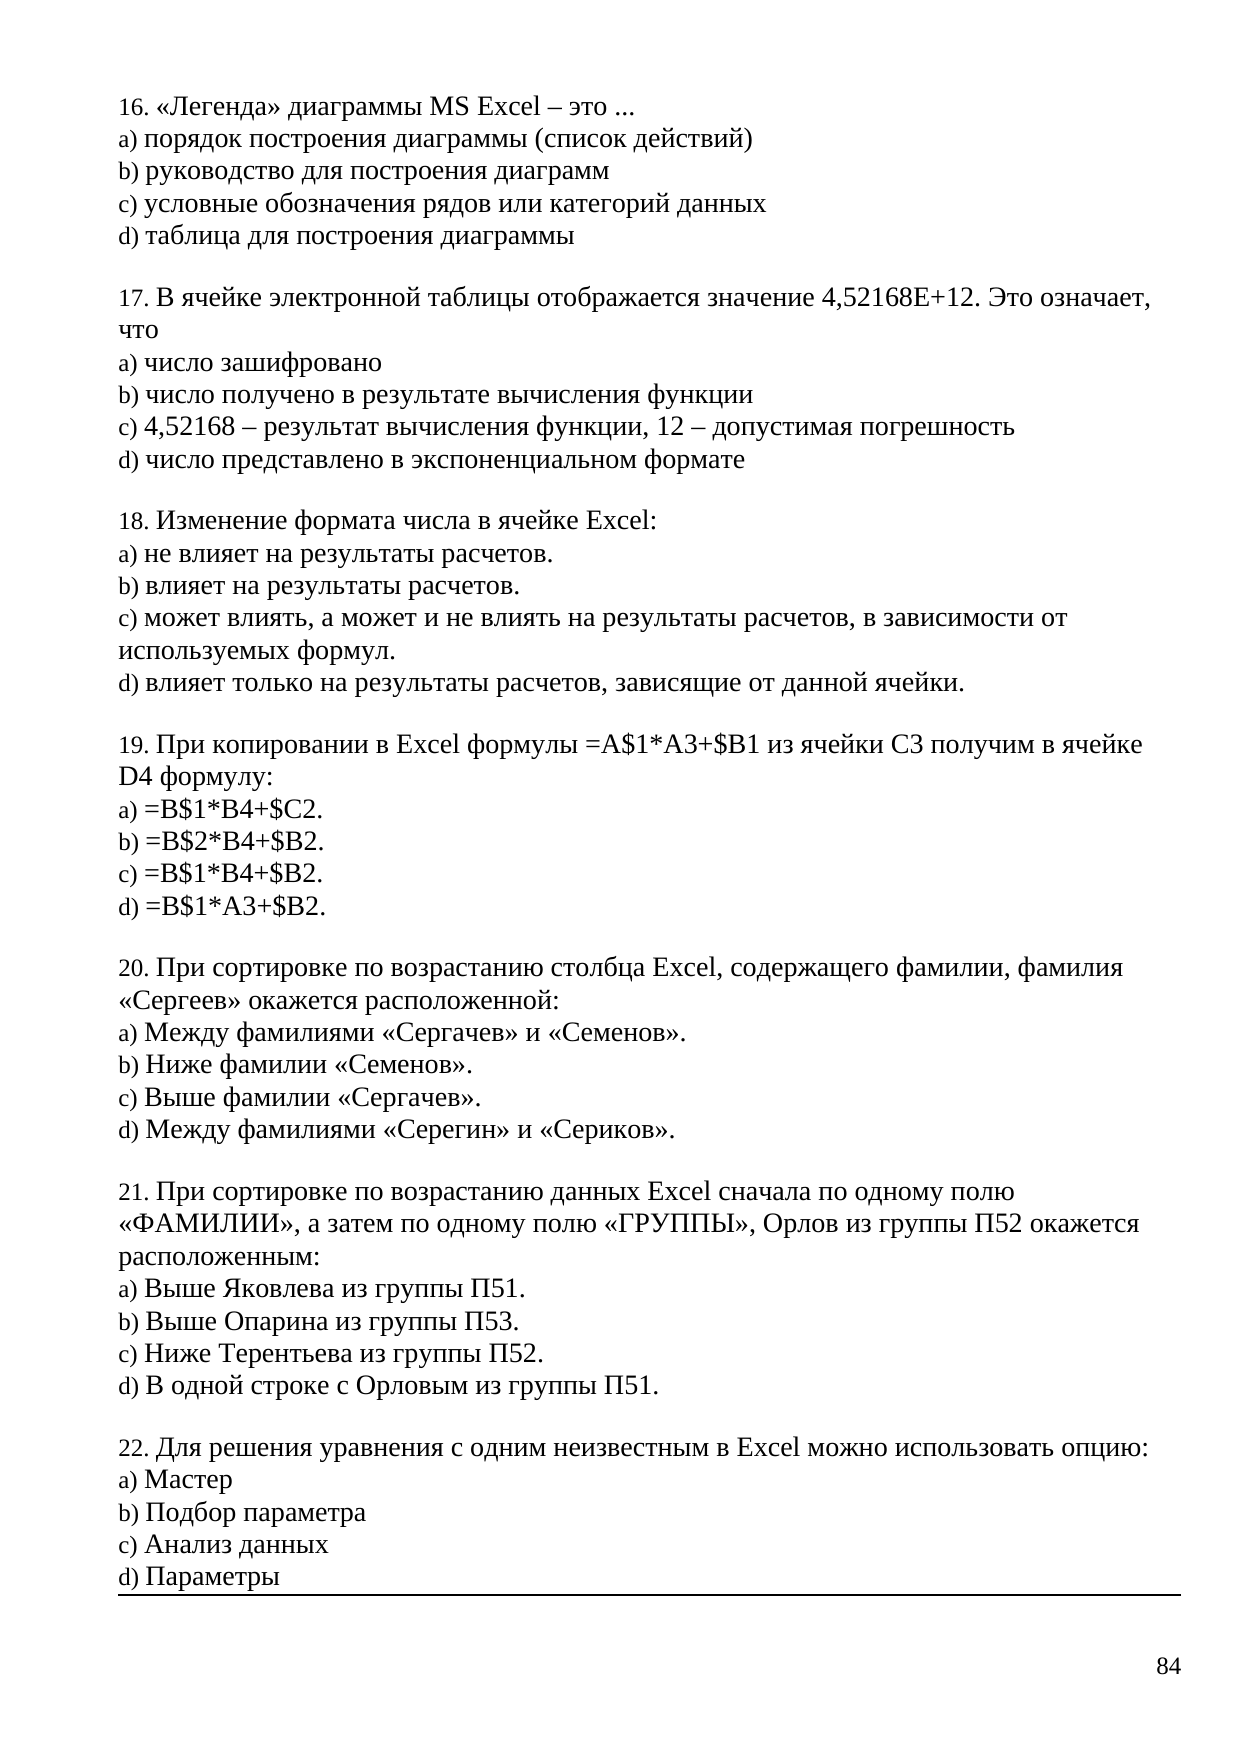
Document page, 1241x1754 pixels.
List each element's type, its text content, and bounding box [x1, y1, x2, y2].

text 19. При копировании в Excel формулы =A$1*A3+$B1 из ячейки С3 получим в ячейке D4 формулу: a) =B$1*B4+$C2. b) =B$2*B4+$B2. c) =B$1*B4+$B2. d) =B$1*A3+$B2. [118, 727, 1181, 921]
text 16. «Легенда» диаграммы MS Excel – это ... a) порядок построения диаграммы (список действий) b) руководство для построения диаграмм c) условные обозначения рядов или категорий данных d) таблица для построения диаграммы [118, 89, 1181, 251]
text 20. При сортировке по возрастанию столбца Excel, содержащего фамилии, фамилия «Сергеев» окажется расположенной: a) Между фамилиями «Сергачев» и «Семенов». b) Ниже фамилии «Семенов». c) Выше фамилии «Сергачев». d) Между фамилиями «Серегин» и «Сериков». [118, 950, 1181, 1145]
text 21. При сортировке по возрастанию данных Excel сначала по одному полю «ФАМИЛИИ», а затем по одному полю «ГРУППЫ», Орлов из группы П52 окажется расположенным: a) Выше Яковлева из группы П51. b) Выше Опарина из группы П53. c) Ниже Терентьева из группы П52. d) В одной строке с Орловым из группы П51. [118, 1174, 1181, 1401]
text 22. Для решения уравнения с одним неизвестным в Excel можно использовать опцию: a) Мастер b) Подбор параметра c) Анализ данных d) Параметры [118, 1430, 1181, 1594]
text 18. Изменение формата числа в ячейке Excel: a) не влияет на результаты расчетов. b) влияет на результаты расчетов. c) может влиять, а может и не влиять на результаты расчетов, в зависимости от используемых формул. d) влияет только на результаты расчетов, зависящие от данной ячейки. [118, 503, 1181, 698]
text 17. В ячейке электронной таблицы отображается значение 4,52168Е+12. Это означает, что a) число зашифровано b) число получено в результате вычисления функции c) 4,52168 – результат вычисления функции, 12 – допустимая погрешность d) число представлено в экспоненциальном формате [118, 280, 1181, 474]
